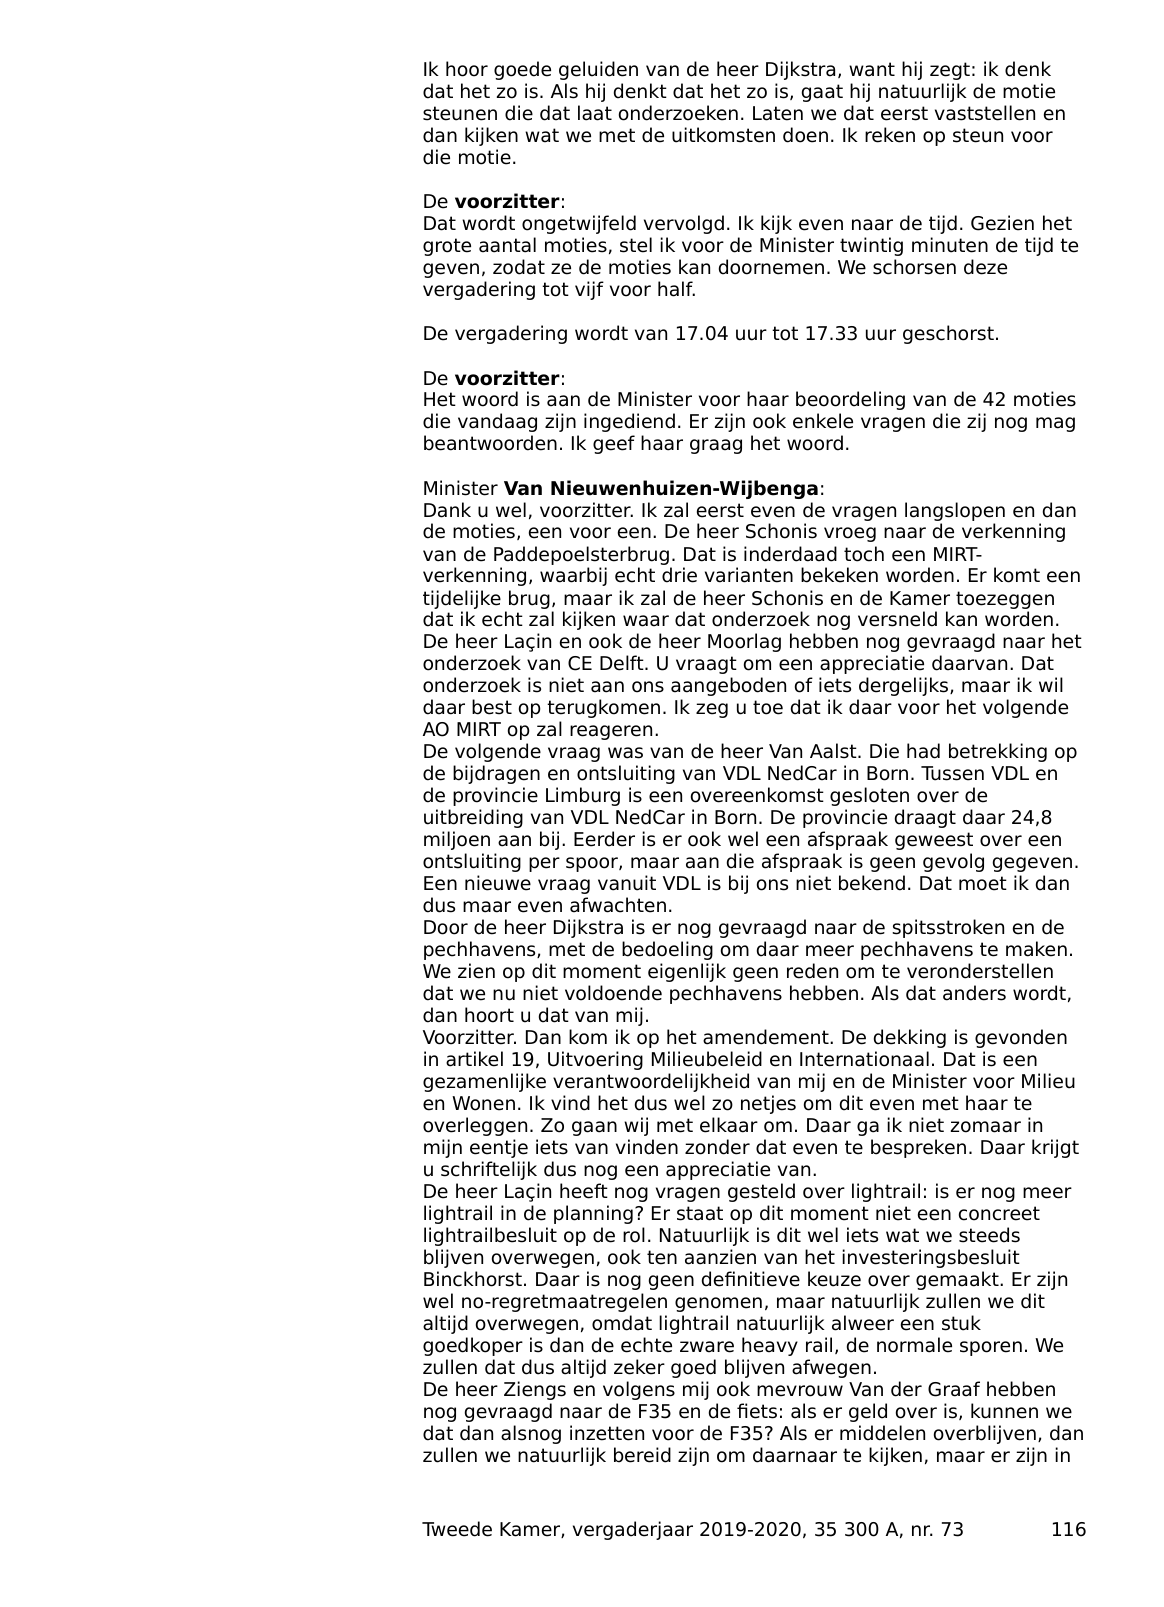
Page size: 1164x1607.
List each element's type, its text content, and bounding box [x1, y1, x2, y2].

text De heer Laçin heeft nog vragen gesteld over lightrail: is er nog meer lightrail in de planning? Er staat op dit moment niet een concreet lightrailbesluit op de rol. Natuurlijk is dit wel iets wat we steeds blijven overwegen, ook ten aanzien van het investeringsbesluit Binckhorst. Daar is nog geen definitieve keuze over gemaakt. Er zijn wel no-regretmaatregelen genomen, maar natuurlijk zullen we dit altijd overwegen, omdat lightrail natuurlijk alweer een stuk goedkoper is dan de echte zware heavy rail, de normale sporen. We zullen dat dus altijd zeker goed blijven afwegen. [422, 1181, 1087, 1379]
text De heer Ziengs en volgens mij ook mevrouw Van der Graaf hebben nog gevraagd naar de F35 en de fiets: als er geld over is, kunnen we dat dan alsnog inzetten voor de F35? Als er middelen overblijven, dan zullen we natuurlijk bereid zijn om daarnaar te kijken, maar er zijn in [422, 1379, 1087, 1467]
text Dat wordt ongetwijfeld vervolgd. Ik kijk even naar de tijd. Gezien het grote aantal moties, stel ik voor de Minister twintig minuten de tijd te geven, zodat ze de moties kan doornemen. We schorsen deze vergadering tot vijf voor half. [422, 213, 1087, 301]
text De voorzitter: [422, 367, 1087, 389]
text De volgende vraag was van de heer Van Aalst. Die had betrekking op de bijdragen en ontsluiting van VDL NedCar in Born. Tussen VDL en de provincie Limburg is een overeenkomst gesloten over de uitbreiding van VDL NedCar in Born. De provincie draagt daar 24,8 miljoen aan bij. Eerder is er ook wel een afspraak geweest over een ontsluiting per spoor, maar aan die afspraak is geen gevolg gegeven. Een nieuwe vraag vanuit VDL is bij ons niet bekend. Dat moet ik dan dus maar even afwachten. [422, 741, 1087, 917]
text Dank u wel, voorzitter. Ik zal eerst even de vragen langslopen en dan de moties, een voor een. De heer Schonis vroeg naar de verkenning van de Paddepoelsterbrug. Dat is inderdaad toch een MIRT-verkenning, waarbij echt drie varianten bekeken worden. Er komt een tijdelijke brug, maar ik zal de heer Schonis en de Kamer toezeggen dat ik echt zal kijken waar dat onderzoek nog versneld kan worden. [422, 499, 1087, 631]
text Ik hoor goede geluiden van de heer Dijkstra, want hij zegt: ik denk dat het zo is. Als hij denkt dat het zo is, gaat hij natuurlijk de motie steunen die dat laat onderzoeken. Laten we dat eerst vaststellen en dan kijken wat we met de uitkomsten doen. Ik reken op steun voor die motie. [422, 59, 1087, 169]
text Het woord is aan de Minister voor haar beoordeling van de 42 moties die vandaag zijn ingediend. Er zijn ook enkele vragen die zij nog mag beantwoorden. Ik geef haar graag het woord. [422, 389, 1087, 455]
text De vergadering wordt van 17.04 uur tot 17.33 uur geschorst. [422, 323, 1087, 345]
text De voorzitter: [422, 191, 1087, 213]
text De heer Laçin en ook de heer Moorlag hebben nog gevraagd naar het onderzoek van CE Delft. U vraagt om een appreciatie daarvan. Dat onderzoek is niet aan ons aangeboden of iets dergelijks, maar ik wil daar best op terugkomen. Ik zeg u toe dat ik daar voor het volgende AO MIRT op zal reageren. [422, 631, 1087, 741]
text Voorzitter. Dan kom ik op het amendement. De dekking is gevonden in artikel 19, Uitvoering Milieubeleid en Internationaal. Dat is een gezamenlijke verantwoordelijkheid van mij en de Minister voor Milieu en Wonen. Ik vind het dus wel zo netjes om dit even met haar te overleggen. Zo gaan wij met elkaar om. Daar ga ik niet zomaar in mijn eentje iets van vinden zonder dat even te bespreken. Daar krijgt u schriftelijk dus nog een appreciatie van. [422, 1027, 1087, 1181]
text Minister Van Nieuwenhuizen-Wijbenga: [422, 477, 1087, 499]
text Door de heer Dijkstra is er nog gevraagd naar de spitsstroken en de pechhavens, met de bedoeling om daar meer pechhavens te maken. We zien op dit moment eigenlijk geen reden om te veronderstellen dat we nu niet voldoende pechhavens hebben. Als dat anders wordt, dan hoort u dat van mij. [422, 917, 1087, 1027]
